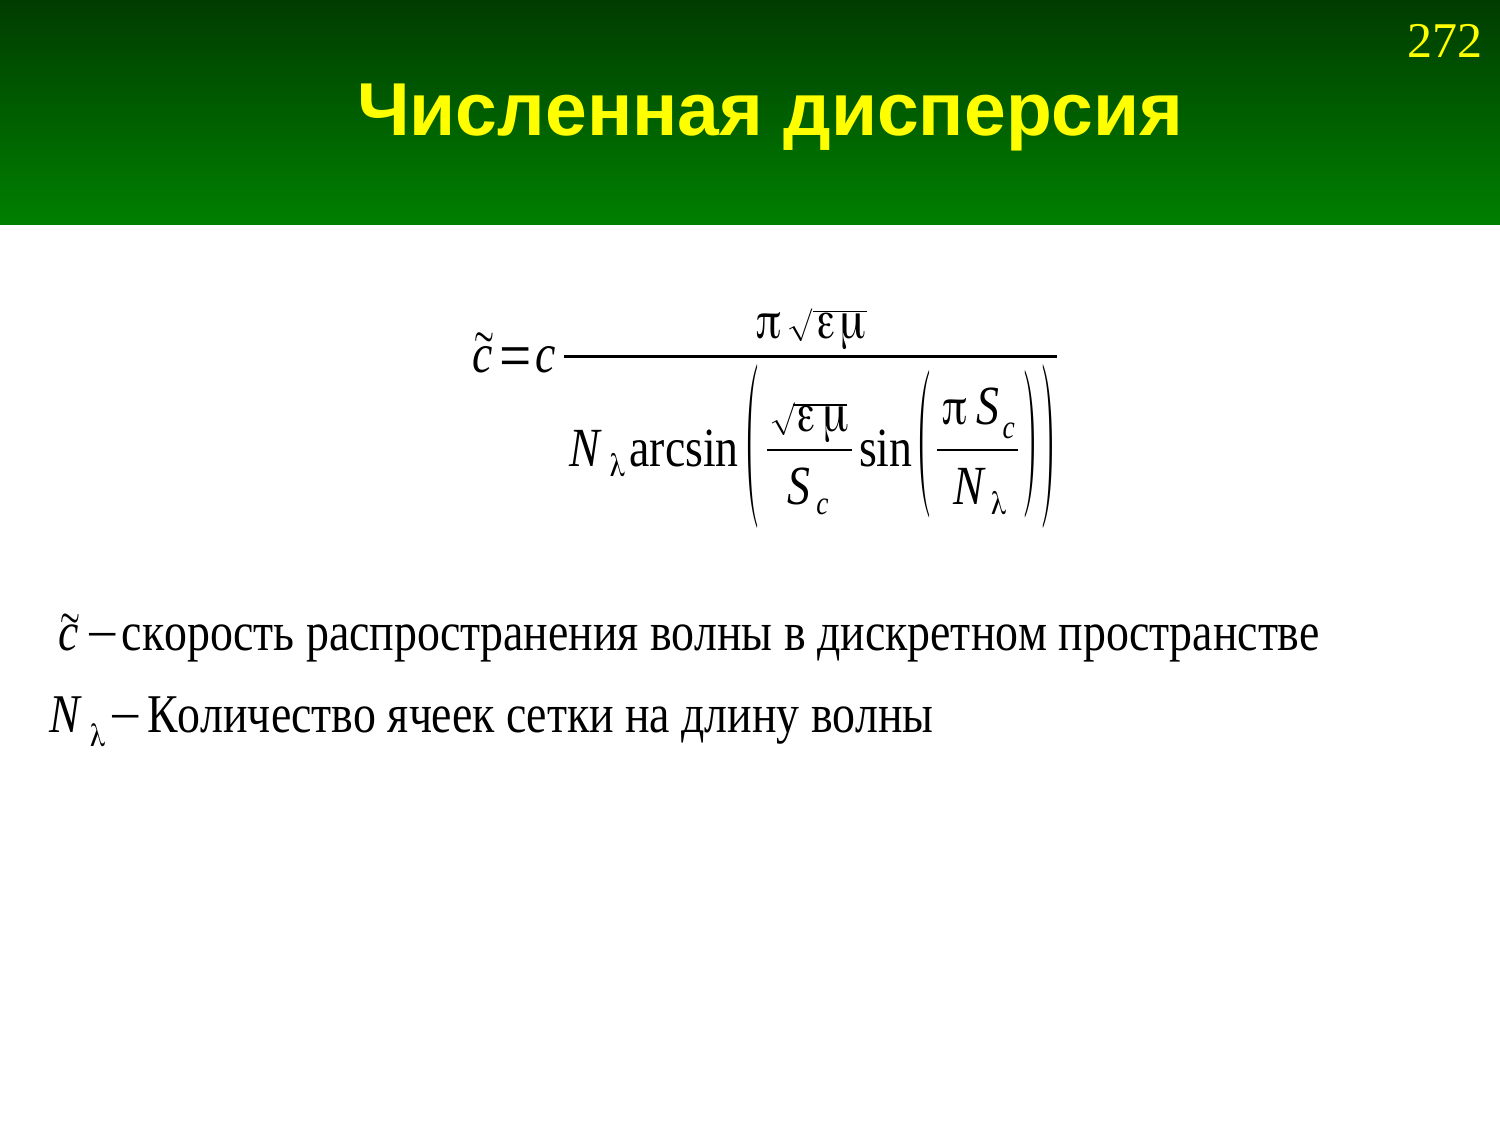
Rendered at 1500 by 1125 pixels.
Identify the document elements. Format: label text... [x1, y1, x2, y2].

chart [35, 685, 942, 747]
chart [460, 307, 1071, 532]
chart [47, 602, 1331, 664]
title Численная дисперсия [100, 7, 1441, 204]
